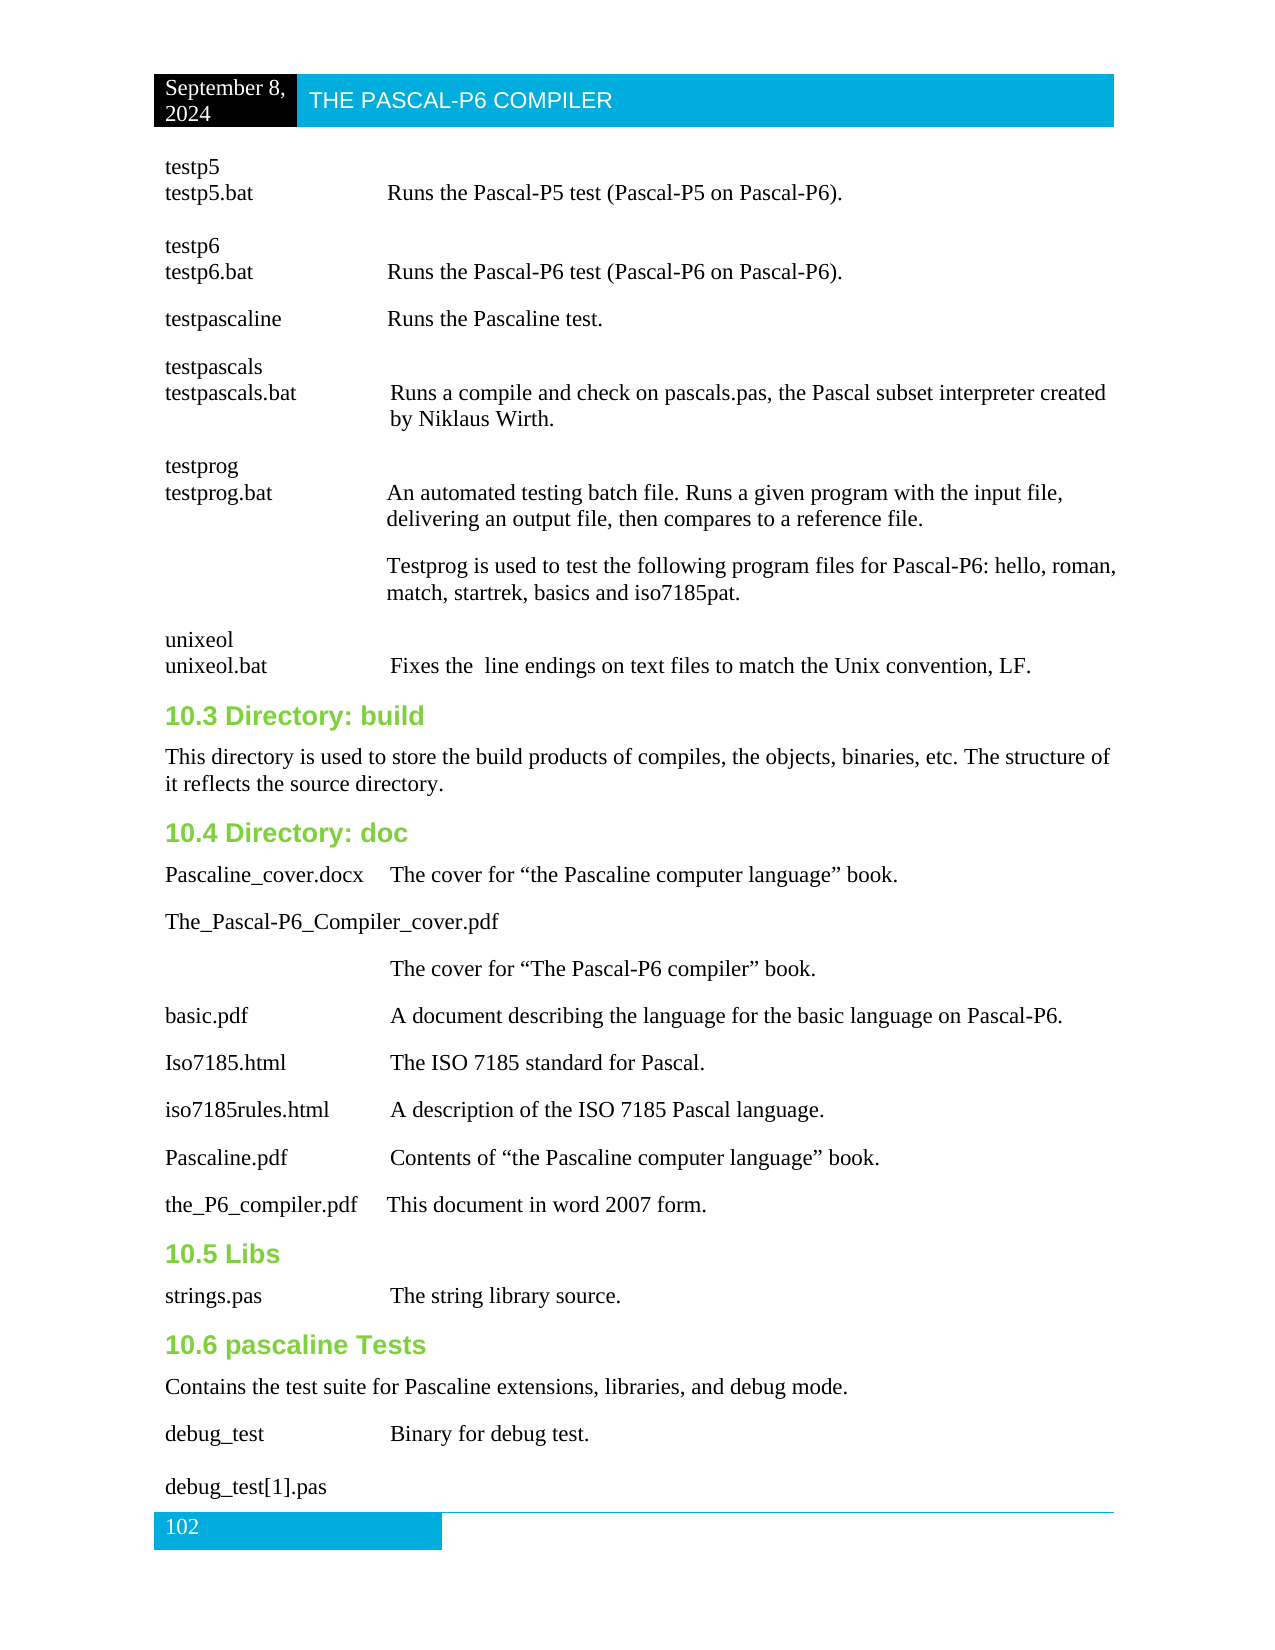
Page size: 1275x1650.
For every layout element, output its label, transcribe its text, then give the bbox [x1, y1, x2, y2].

text iso7185rules.html A description of the ISO 7185 Pascal language. [165, 1097, 1125, 1123]
text The cover for “The Pascal-P6 compiler” book. [165, 955, 1125, 981]
text Testprog is used to test the following program files for Pascal-P6: hello, roman, match, startrek, basics and iso7185pat. [386, 552, 1125, 605]
subtitle Libs [165, 1238, 1125, 1269]
text The_Pascal-P6_Compiler_cover.pdf [165, 908, 1125, 934]
text unixeol.bat Fixes the line endings on text files to match the Unix convention, LF. [165, 652, 1125, 679]
text testprog.bat An automated testing batch file. Runs a given program with the input file, delivering an output file, then compares to a reference file. [165, 479, 1125, 532]
text testpascals [165, 353, 1125, 379]
text basic.pdf A document describing the language for the basic language on Pascal-P6. [165, 1002, 1125, 1028]
text This directory is used to store the build products of compiles, the objects, binaries, etc. The structure of it reflects the source directory. [165, 743, 1125, 796]
text Contains the test suite for Pascaline extensions, libraries, and debug mode. [165, 1373, 1125, 1399]
text testprog [165, 453, 1125, 479]
text Pascaline.pdf Contents of “the Pascaline computer language” book. [165, 1144, 1125, 1170]
text testp6.bat Runs the Pascal-P6 test (Pascal-P6 on Pascal-P6). [165, 258, 1125, 285]
text Iso7185.html The ISO 7185 standard for Pascal. [165, 1049, 1125, 1076]
text the_P6_compiler.pdf This document in word 2007 form. [165, 1191, 1125, 1217]
text debug_test[1].pas [165, 1473, 1125, 1499]
text strings.pas The string library source. [165, 1282, 1125, 1308]
text debug_test Binary for debug test. [165, 1420, 1125, 1446]
text testpascaline Runs the Pascaline test. [165, 306, 1125, 332]
text testpascals.bat Runs a compile and check on pascals.pas, the Pascal subset interpreter created by Niklaus Wirth. [165, 379, 1125, 432]
text testp6 [165, 232, 1125, 258]
text testp5 [165, 153, 1125, 179]
text unixeol [165, 626, 1125, 652]
text Pascaline_cover.docx The cover for “the Pascaline computer language” book. [165, 861, 1125, 887]
text testp5.bat Runs the Pascal-P5 test (Pascal-P5 on Pascal-P6). [165, 179, 1125, 206]
subtitle Directory: build [165, 699, 1125, 731]
subtitle Directory: doc [165, 817, 1125, 848]
subtitle pascaline Tests [165, 1329, 1125, 1360]
